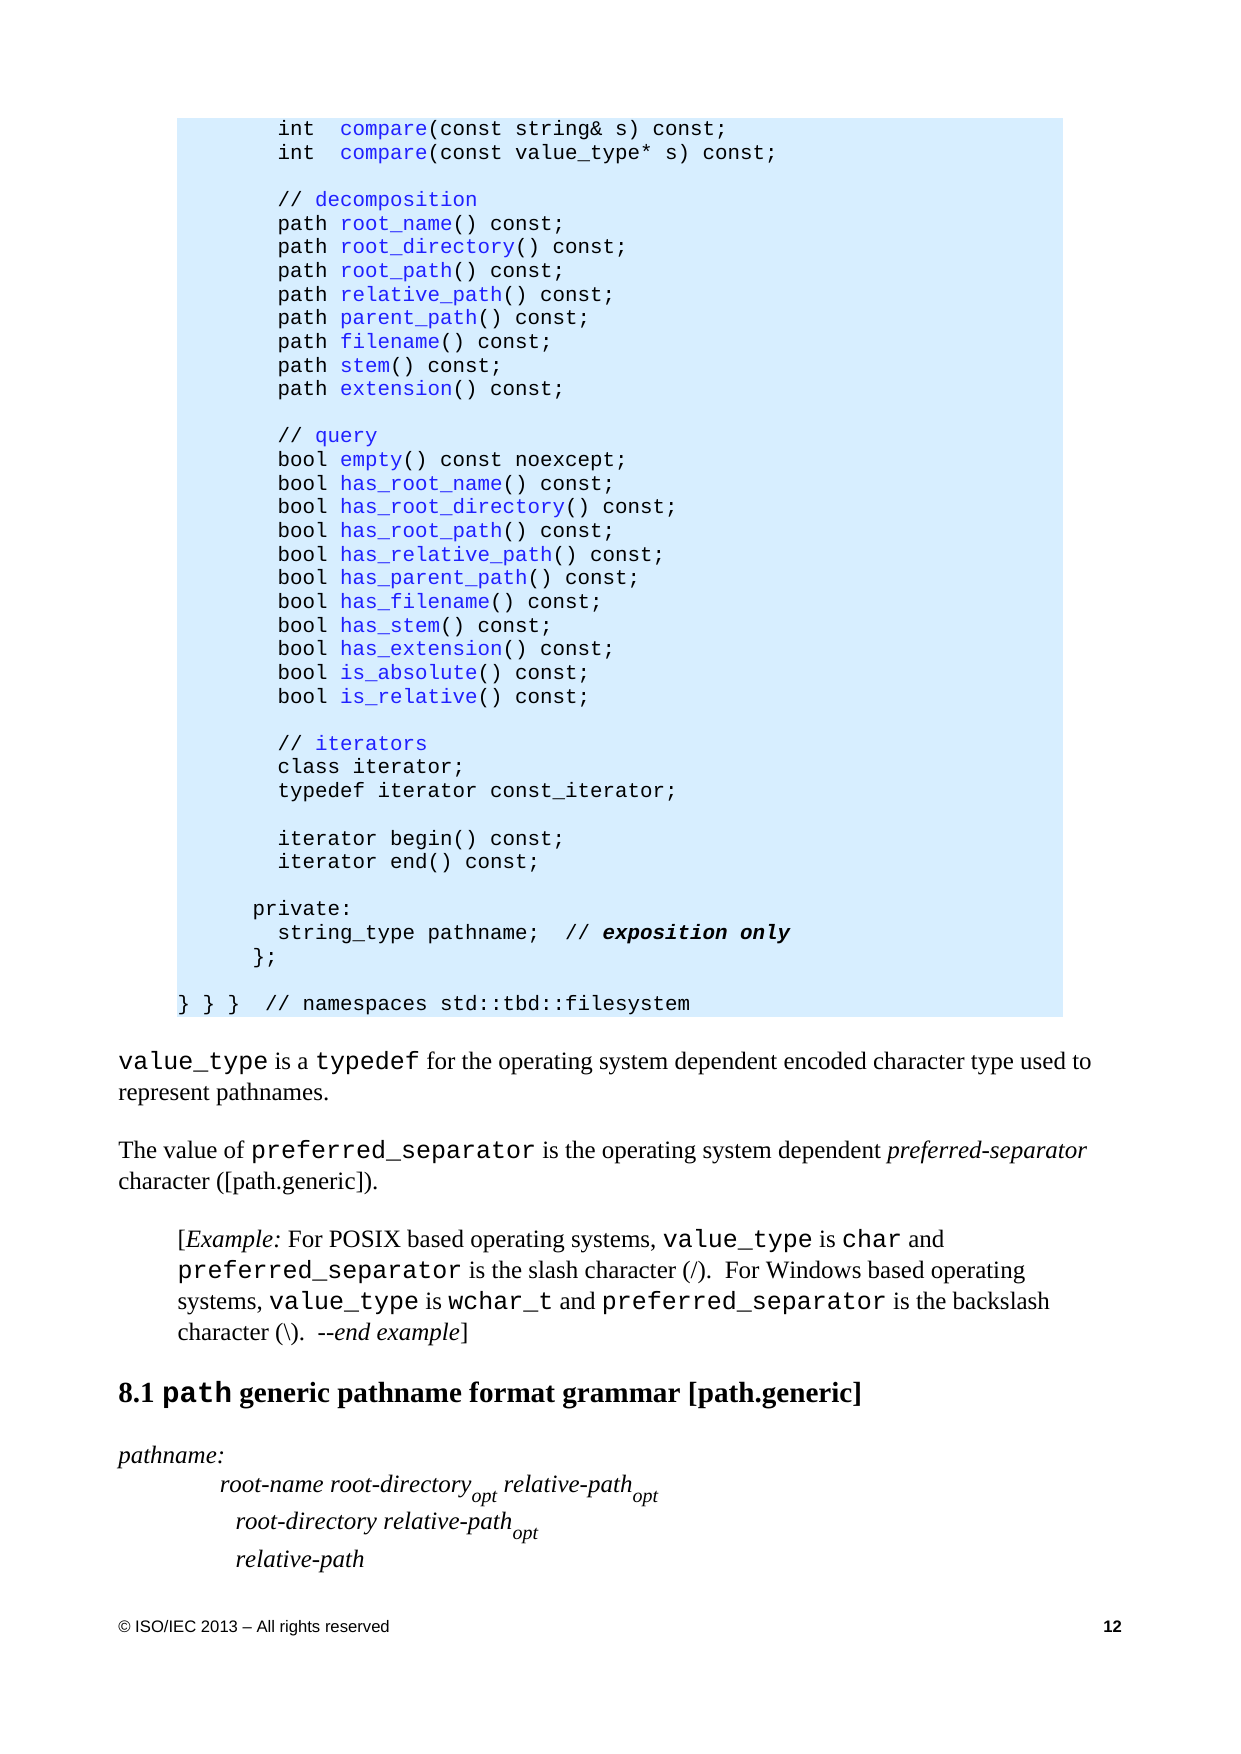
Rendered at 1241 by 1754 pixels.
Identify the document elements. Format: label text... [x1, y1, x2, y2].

text path relative_path() const; [177, 284, 1063, 307]
text }; [177, 946, 1063, 969]
text private: [177, 898, 1063, 922]
text path filename() const; [177, 331, 1063, 354]
text iterator end() const; [177, 851, 1063, 875]
subtitle 8.1 path generic pathname format grammar [path.generic] [118, 1375, 1122, 1411]
text } } } // namespaces std::tbd::filesystem [177, 993, 1063, 1017]
text path root_path() const; [177, 260, 1063, 284]
text [Example: For POSIX based operating systems, value_type is char and preferred_separator is the slash character (/). For Windows based operating systems, value_type is wchar_t and preferred_separator is the backslash character (\). --end example] [177, 1224, 1063, 1346]
text class iterator; [177, 757, 1063, 780]
text bool is_absolute() const; [177, 662, 1063, 686]
text // query [177, 426, 1063, 449]
text path extension() const; [177, 378, 1063, 402]
text // decomposition [177, 189, 1063, 213]
text bool has_filename() const; [177, 591, 1063, 615]
text string_type pathname; // exposition only [177, 922, 1063, 946]
text iterator begin() const; [177, 827, 1063, 851]
text path stem() const; [177, 354, 1063, 378]
text bool empty() const noexcept; [177, 449, 1063, 473]
text pathname: root-name root-directoryopt relative-pathopt root-directory relative-pathopt relative-path [118, 1441, 1122, 1581]
text path root_directory() const; [177, 236, 1063, 260]
text path parent_path() const; [177, 307, 1063, 331]
text bool has_stem() const; [177, 615, 1063, 638]
text bool has_relative_path() const; [177, 544, 1063, 567]
text value_type is a typedef for the operating system dependent encoded character type used to represent pathnames. [118, 1046, 1122, 1106]
text bool has_root_path() const; [177, 520, 1063, 544]
text The value of preferred_separator is the operating system dependent preferred-separator character ([path.generic]). [118, 1135, 1122, 1195]
text bool has_root_directory() const; [177, 496, 1063, 520]
text bool has_parent_path() const; [177, 567, 1063, 591]
text bool has_root_name() const; [177, 473, 1063, 496]
text int compare(const string& s) const; [177, 118, 1063, 142]
text bool is_relative() const; [177, 686, 1063, 709]
text path root_name() const; [177, 213, 1063, 236]
text typedef iterator const_iterator; [177, 780, 1063, 804]
text int compare(const value_type* s) const; [177, 142, 1063, 165]
text // iterators [177, 733, 1063, 757]
text bool has_extension() const; [177, 638, 1063, 662]
